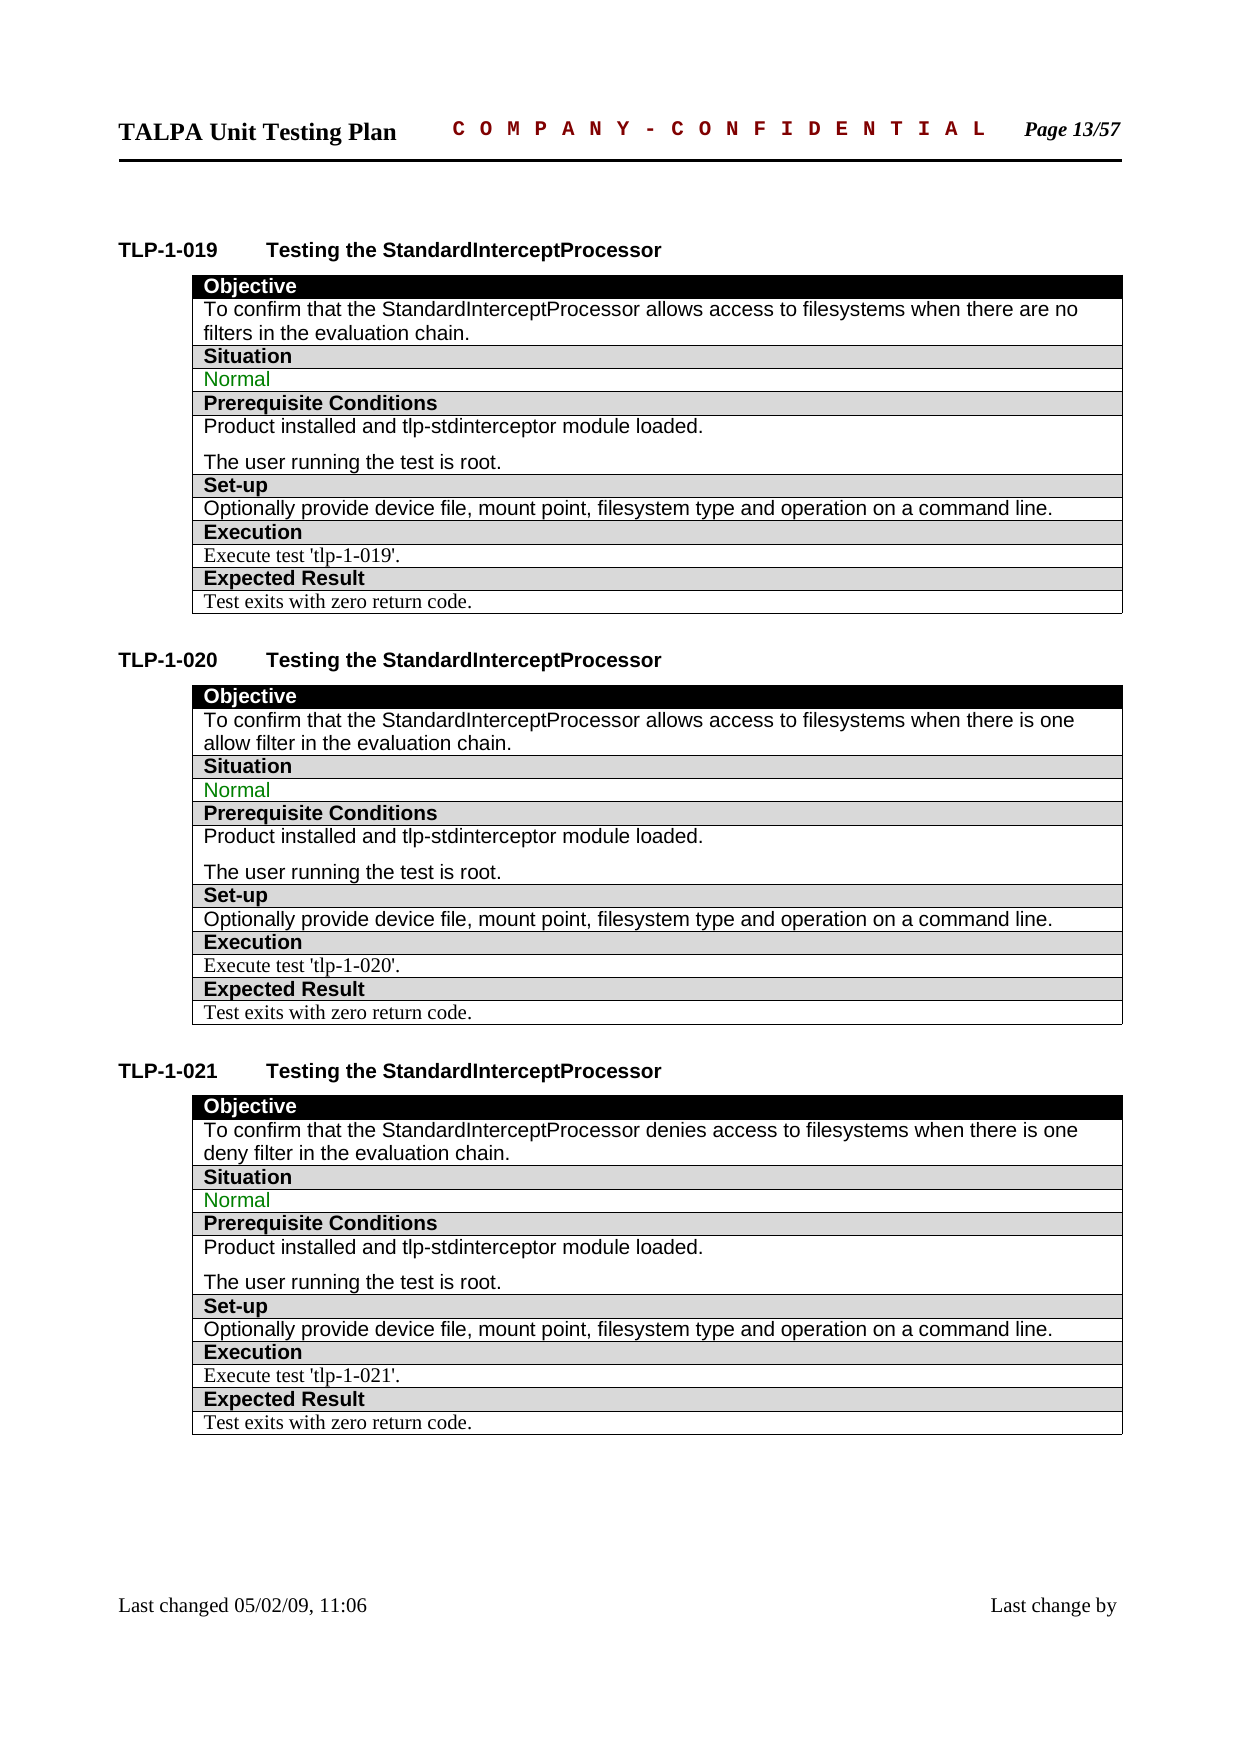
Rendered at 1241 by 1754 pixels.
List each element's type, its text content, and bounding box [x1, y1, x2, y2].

table_cell Execute test 'tlp-1-021'. [193, 1365, 1122, 1387]
text TLP-1-019 Testing the StandardInterceptProcessor [118, 239, 1122, 262]
table_cell Test exits with zero return code. [193, 1001, 1122, 1024]
table_cell Execution [193, 932, 1122, 954]
table_cell Normal [193, 1190, 1122, 1212]
table_cell Execute test 'tlp-1-019'. [193, 545, 1122, 567]
table_cell Prerequisite Conditions [193, 802, 1122, 825]
table_cell Product installed and tlp-stdinterceptor module loaded. The user running the test is root. [193, 1236, 1122, 1294]
table_cell Optionally provide device file, mount point, filesystem type and operation on a command line. [193, 908, 1122, 931]
table_cell Expected Result [193, 568, 1122, 590]
table_header Objective [193, 1096, 1122, 1119]
table_cell Situation [193, 346, 1122, 368]
table_cell Test exits with zero return code. [193, 591, 1122, 613]
table_cell Prerequisite Conditions [193, 392, 1122, 415]
table_cell Normal [193, 779, 1122, 801]
table_cell Situation [193, 1166, 1122, 1189]
table_cell To confirm that the StandardInterceptProcessor denies access to filesystems when there is one deny filter in the evaluation chain. [193, 1120, 1122, 1165]
table_cell Expected Result [193, 978, 1122, 1000]
table_cell Situation [193, 756, 1122, 778]
table_cell Test exits with zero return code. [193, 1412, 1122, 1434]
table_cell Execution [193, 1342, 1122, 1364]
table_cell Set-up [193, 885, 1122, 907]
table_header Objective [193, 276, 1122, 298]
table_cell Product installed and tlp-stdinterceptor module loaded. The user running the test is root. [193, 416, 1122, 474]
table_cell To confirm that the StandardInterceptProcessor allows access to filesystems when there are no filters in the evaluation chain. [193, 299, 1122, 345]
text TLP-1-021 Testing the StandardInterceptProcessor [118, 1059, 1122, 1083]
text TLP-1-020 Testing the StandardInterceptProcessor [118, 649, 1122, 672]
table_cell Set-up [193, 475, 1122, 497]
table_cell Set-up [193, 1295, 1122, 1318]
table_cell Prerequisite Conditions [193, 1213, 1122, 1235]
table_cell Expected Result [193, 1388, 1122, 1411]
table_cell Execution [193, 521, 1122, 544]
table_cell To confirm that the StandardInterceptProcessor allows access to filesystems when there is one allow filter in the evaluation chain. [193, 709, 1122, 755]
table_cell Optionally provide device file, mount point, filesystem type and operation on a command line. [193, 498, 1122, 520]
table_cell Optionally provide device file, mount point, filesystem type and operation on a command line. [193, 1319, 1122, 1341]
table_cell Normal [193, 369, 1122, 391]
table_cell Execute test 'tlp-1-020'. [193, 955, 1122, 977]
table_header Objective [193, 686, 1122, 708]
table_cell Product installed and tlp-stdinterceptor module loaded. The user running the test is root. [193, 826, 1122, 884]
